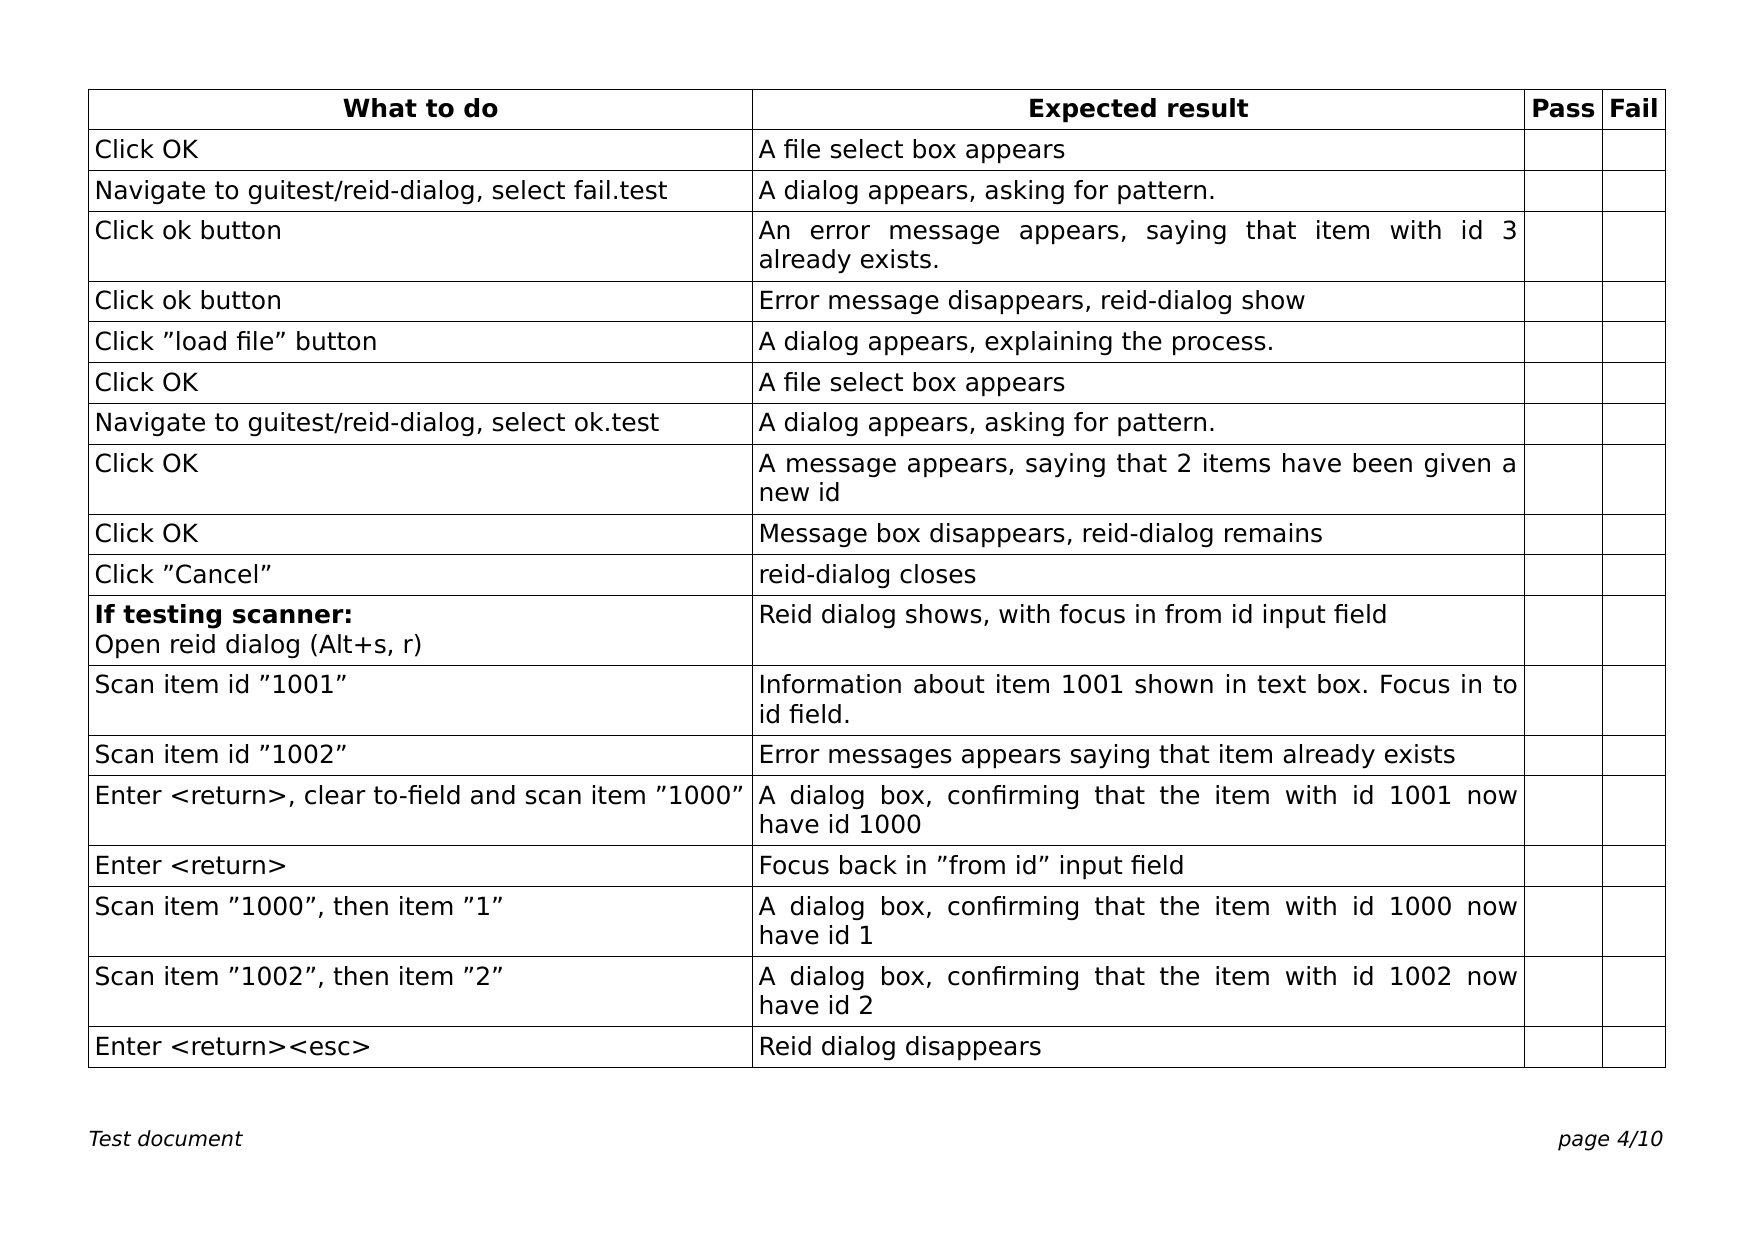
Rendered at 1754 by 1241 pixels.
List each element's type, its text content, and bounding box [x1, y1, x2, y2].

table_cell [1525, 846, 1602, 886]
table_cell [1603, 887, 1665, 956]
table_cell Click ok button [89, 282, 752, 321]
table_cell Scan item id ”1002” [89, 736, 752, 775]
table_cell Error messages appears saying that item already exists [753, 736, 1524, 775]
table_cell [1525, 515, 1602, 554]
table_cell [1603, 445, 1665, 513]
table_cell [1525, 776, 1602, 845]
table_cell A dialog appears, asking for pattern. [753, 404, 1524, 443]
table_cell A dialog box, confirming that the item with id 1000 now have id 1 [753, 887, 1524, 956]
table_cell reid-dialog closes [753, 555, 1524, 595]
table_cell [1525, 212, 1602, 281]
table_cell [1603, 1027, 1665, 1067]
table_cell [1603, 363, 1665, 403]
table_cell Enter <return><esc> [89, 1027, 752, 1067]
table_cell If testing scanner: Open reid dialog (Alt+s, r) [89, 596, 752, 665]
table_cell [1525, 666, 1602, 735]
table_cell [1525, 596, 1602, 665]
table_cell Information about item 1001 shown in text box. Focus in to id field. [753, 666, 1524, 735]
table_cell Click OK [89, 363, 752, 403]
table_cell [1525, 404, 1602, 443]
table_cell [1525, 957, 1602, 1026]
table_cell [1525, 130, 1602, 170]
table_cell A file select box appears [753, 130, 1524, 170]
table_header What to do [89, 90, 752, 129]
table_cell Navigate to guitest/reid-dialog, select ok.test [89, 404, 752, 443]
table_header Expected result [753, 90, 1524, 129]
table_cell [1525, 322, 1602, 362]
table_cell [1525, 555, 1602, 595]
table_cell Focus back in ”from id” input field [753, 846, 1524, 886]
table_cell [1603, 957, 1665, 1026]
table_cell A dialog appears, explaining the process. [753, 322, 1524, 362]
table_header Pass [1525, 90, 1602, 129]
table_cell Click OK [89, 515, 752, 554]
table_cell A dialog box, confirming that the item with id 1001 now have id 1000 [753, 776, 1524, 845]
table_cell [1603, 515, 1665, 554]
table_cell [1603, 322, 1665, 362]
table_cell A dialog box, confirming that the item with id 1002 now have id 2 [753, 957, 1524, 1026]
table_cell [1603, 596, 1665, 665]
table_cell [1525, 445, 1602, 513]
table_cell [1525, 171, 1602, 211]
table_cell Navigate to guitest/reid-dialog, select fail.test [89, 171, 752, 211]
table_cell [1603, 130, 1665, 170]
table_cell Message box disappears, reid-dialog remains [753, 515, 1524, 554]
table_cell Click ok button [89, 212, 752, 281]
table_cell Click OK [89, 445, 752, 513]
table_cell [1603, 666, 1665, 735]
table_cell Scan item ”1002”, then item ”2” [89, 957, 752, 1026]
table_cell [1603, 776, 1665, 845]
table_cell Reid dialog shows, with focus in from id input field [753, 596, 1524, 665]
table_cell [1525, 736, 1602, 775]
table_cell [1603, 404, 1665, 443]
table_cell [1525, 1027, 1602, 1067]
table_cell Scan item ”1000”, then item ”1” [89, 887, 752, 956]
table_cell [1525, 887, 1602, 956]
table_cell Click OK [89, 130, 752, 170]
table_cell Scan item id ”1001” [89, 666, 752, 735]
table_cell An error message appears, saying that item with id 3 already exists. [753, 212, 1524, 281]
table_cell [1603, 212, 1665, 281]
table_cell [1525, 363, 1602, 403]
table_cell Enter <return> [89, 846, 752, 886]
table_cell [1603, 736, 1665, 775]
table_cell Click ”load file” button [89, 322, 752, 362]
table_cell [1525, 282, 1602, 321]
table_cell [1603, 555, 1665, 595]
table_cell Error message disappears, reid-dialog show [753, 282, 1524, 321]
table_cell A dialog appears, asking for pattern. [753, 171, 1524, 211]
table_cell Click ”Cancel” [89, 555, 752, 595]
table_cell A file select box appears [753, 363, 1524, 403]
table_cell [1603, 171, 1665, 211]
table_cell [1603, 846, 1665, 886]
table_cell Enter <return>, clear to-field and scan item ”1000” [89, 776, 752, 845]
table_cell [1603, 282, 1665, 321]
table_header Fail [1603, 90, 1665, 129]
table_cell A message appears, saying that 2 items have been given a new id [753, 445, 1524, 513]
table_cell Reid dialog disappears [753, 1027, 1524, 1067]
